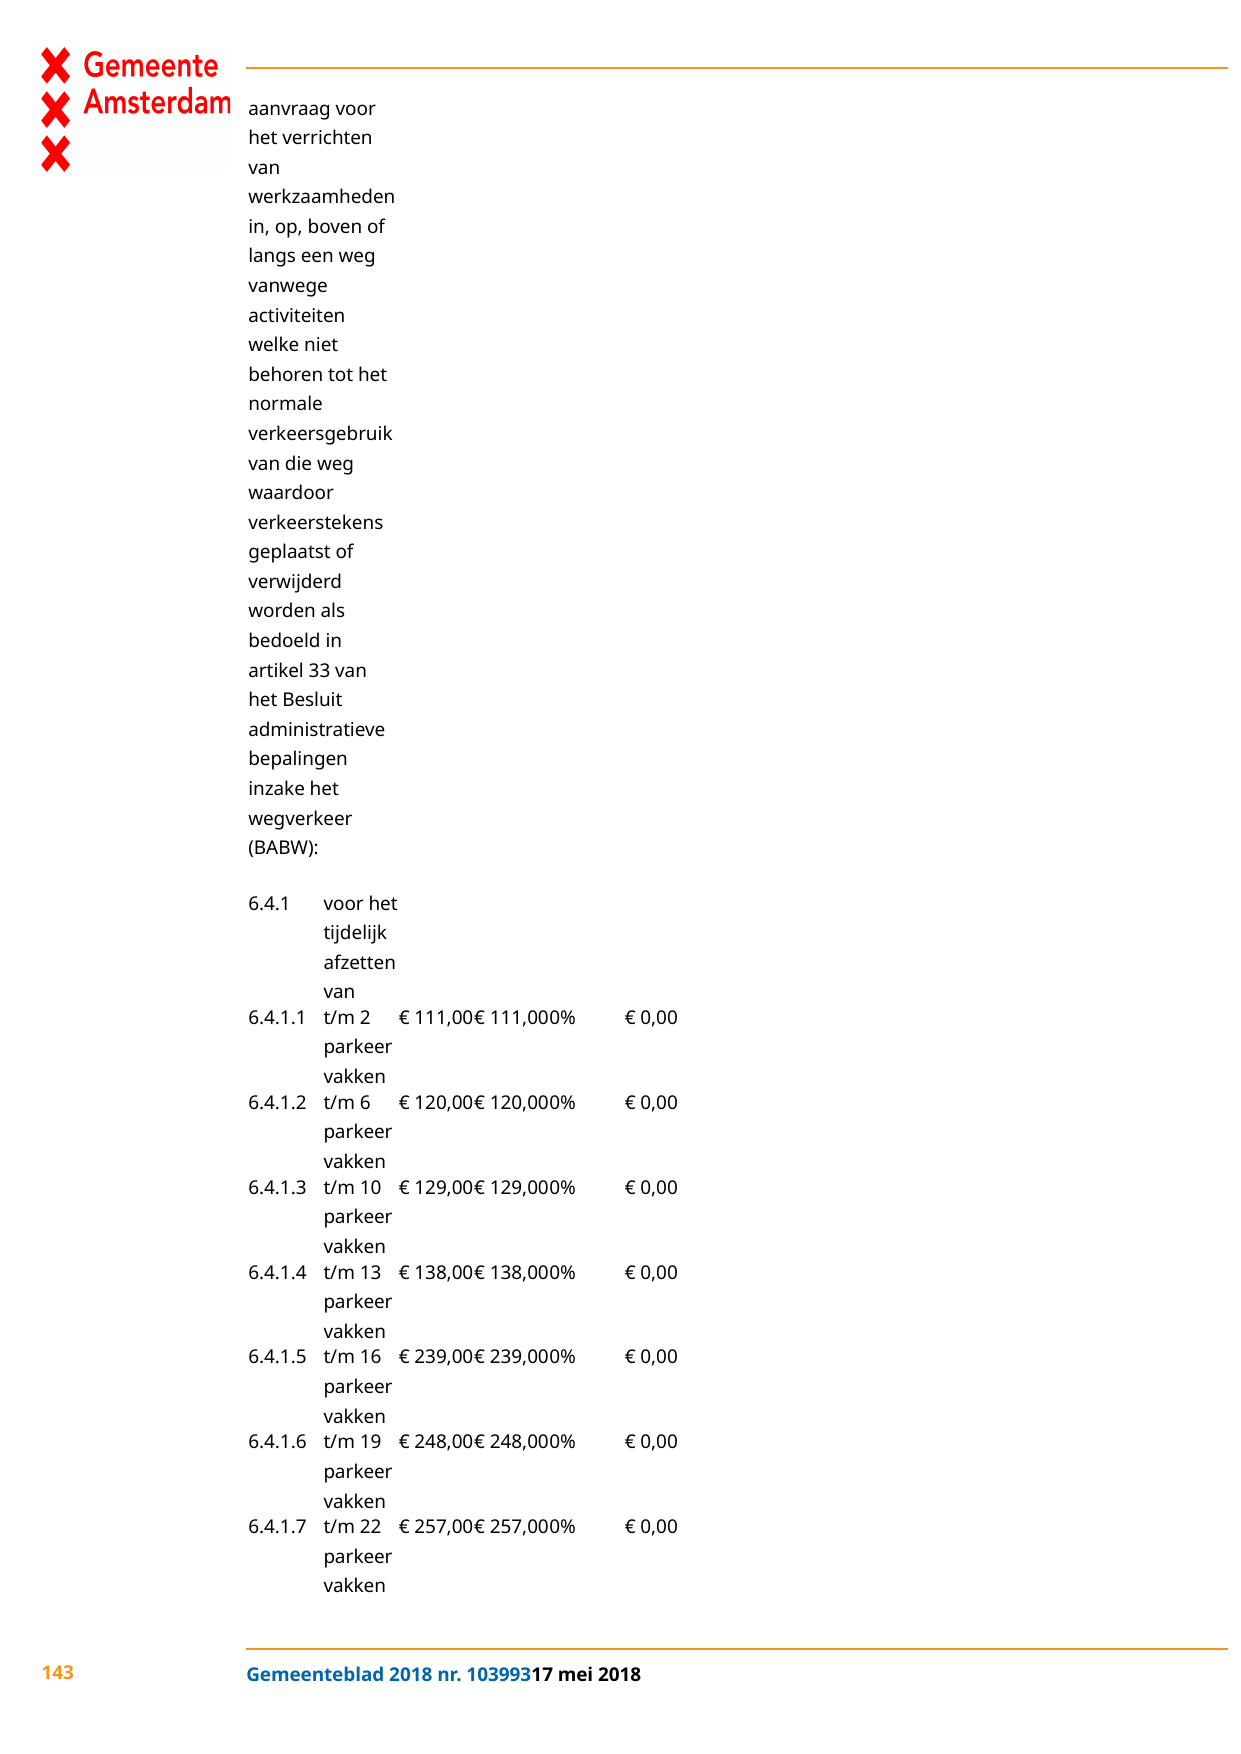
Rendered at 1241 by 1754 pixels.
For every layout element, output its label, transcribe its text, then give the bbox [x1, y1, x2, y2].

table_cell [549, 95, 624, 890]
table_cell [549, 890, 624, 1004]
table_cell [625, 95, 700, 890]
table_cell € 138,00 [399, 1259, 474, 1344]
table_cell t/m 6 parkeervakken [323, 1089, 398, 1174]
picture [41, 47, 231, 172]
table_cell € 138,00 [474, 1259, 549, 1344]
table_cell 0% [549, 1089, 624, 1174]
table_cell [399, 95, 474, 890]
table_cell € 0,00 [625, 1174, 700, 1259]
table_cell 0% [549, 1259, 624, 1344]
table_cell € 248,00 [399, 1429, 474, 1513]
table_cell € 129,00 [399, 1174, 474, 1259]
table_cell € 129,00 [474, 1174, 549, 1259]
table_cell 6.4.1 [248, 890, 323, 1004]
table_cell 6.4.1.1 [248, 1004, 323, 1089]
table_cell 6.4.1.7 [248, 1514, 323, 1598]
table_cell 6.4.1.6 [248, 1429, 323, 1513]
table_cell € 0,00 [625, 1344, 700, 1429]
table_cell 6.4.1.2 [248, 1089, 323, 1174]
table_cell 0% [549, 1004, 624, 1089]
table_cell t/m 19 parkeervakken [323, 1429, 398, 1513]
table_cell € 257,00 [474, 1514, 549, 1598]
table_cell [625, 890, 700, 1004]
table_cell aanvraag voor het verrichten van werkzaamheden in, op, boven of langs een weg vanwege activiteiten welke niet behoren tot het normale verkeersgebruik van die weg waardoor verkeerstekens geplaatst of verwijderd worden als bedoeld in artikel 33 van het Besluit administratieve bepalingen inzake het wegverkeer (BABW): [248, 95, 398, 890]
table_cell t/m 16 parkeervakken [323, 1344, 398, 1429]
table_cell 6.4.1.4 [248, 1259, 323, 1344]
table_cell voor het tijdelijk afzetten van [323, 890, 398, 1004]
table_cell 0% [549, 1344, 624, 1429]
table_cell t/m 22 parkeervakken [323, 1514, 398, 1598]
table_cell € 111,00 [399, 1004, 474, 1089]
table_cell € 239,00 [474, 1344, 549, 1429]
table_cell 6.4.1.3 [248, 1174, 323, 1259]
table_cell t/m 2 parkeervakken [323, 1004, 398, 1089]
table_cell 6.4.1.5 [248, 1344, 323, 1429]
table_cell € 111,00 [474, 1004, 549, 1089]
table_cell € 0,00 [625, 1429, 700, 1513]
table_cell € 0,00 [625, 1259, 700, 1344]
table_cell € 120,00 [474, 1089, 549, 1174]
table_cell € 0,00 [625, 1514, 700, 1598]
table_cell € 0,00 [625, 1004, 700, 1089]
table_cell [474, 890, 549, 1004]
table_cell t/m 10 parkeervakken [323, 1174, 398, 1259]
table_cell [474, 95, 549, 890]
table_cell [399, 890, 474, 1004]
table_cell 0% [549, 1514, 624, 1598]
table_cell € 248,00 [474, 1429, 549, 1513]
table_cell € 0,00 [625, 1089, 700, 1174]
table_cell t/m 13 parkeervakken [323, 1259, 398, 1344]
table_cell € 257,00 [399, 1514, 474, 1598]
table_cell 0% [549, 1429, 624, 1513]
table_cell € 120,00 [399, 1089, 474, 1174]
table_cell € 239,00 [399, 1344, 474, 1429]
table_cell 0% [549, 1174, 624, 1259]
